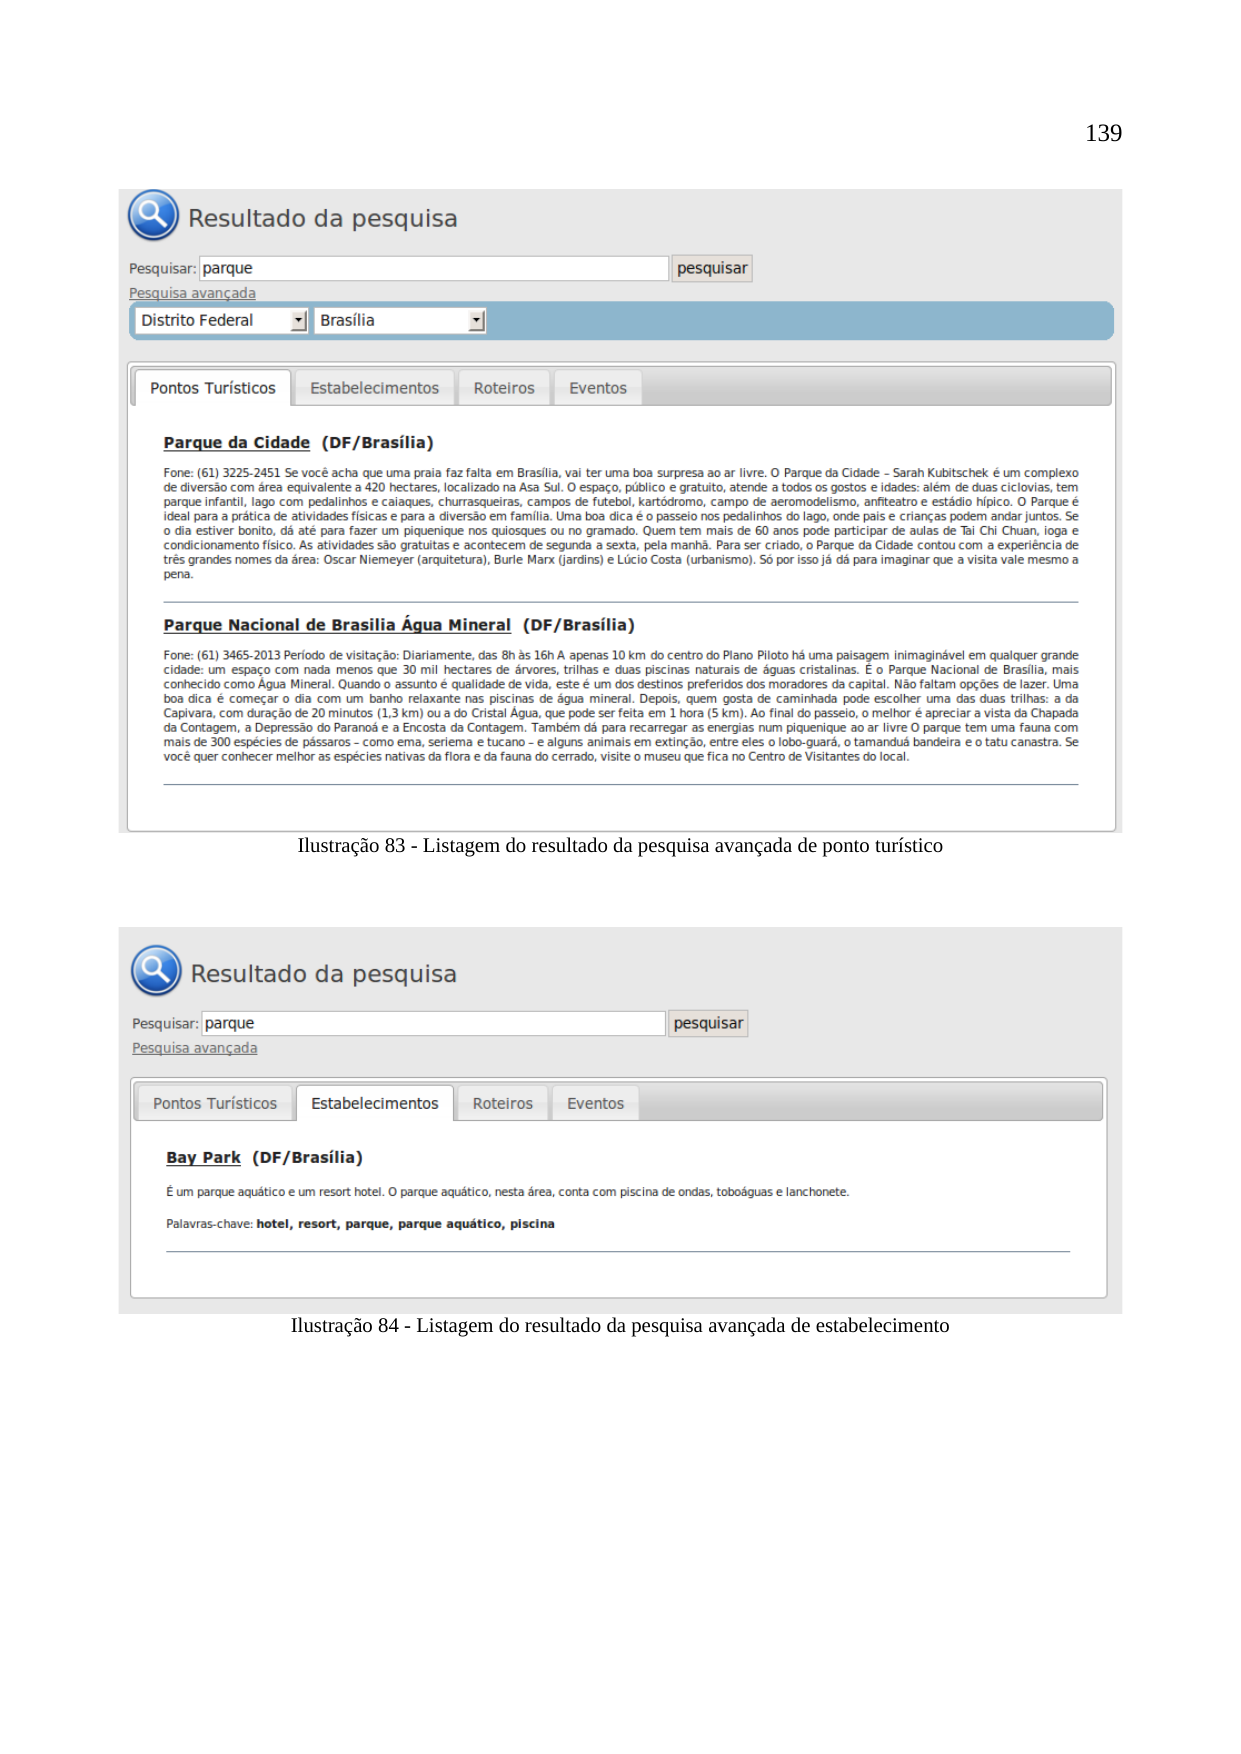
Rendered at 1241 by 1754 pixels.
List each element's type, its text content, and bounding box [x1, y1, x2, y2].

picture [118, 927, 1123, 1314]
text Ilustração 83 - Listagem do resultado da pesquisa avançada de ponto turístico [118, 833, 1122, 857]
text Ilustração 84 - Listagem do resultado da pesquisa avançada de estabelecimento [118, 1314, 1122, 1337]
picture [118, 189, 1123, 833]
